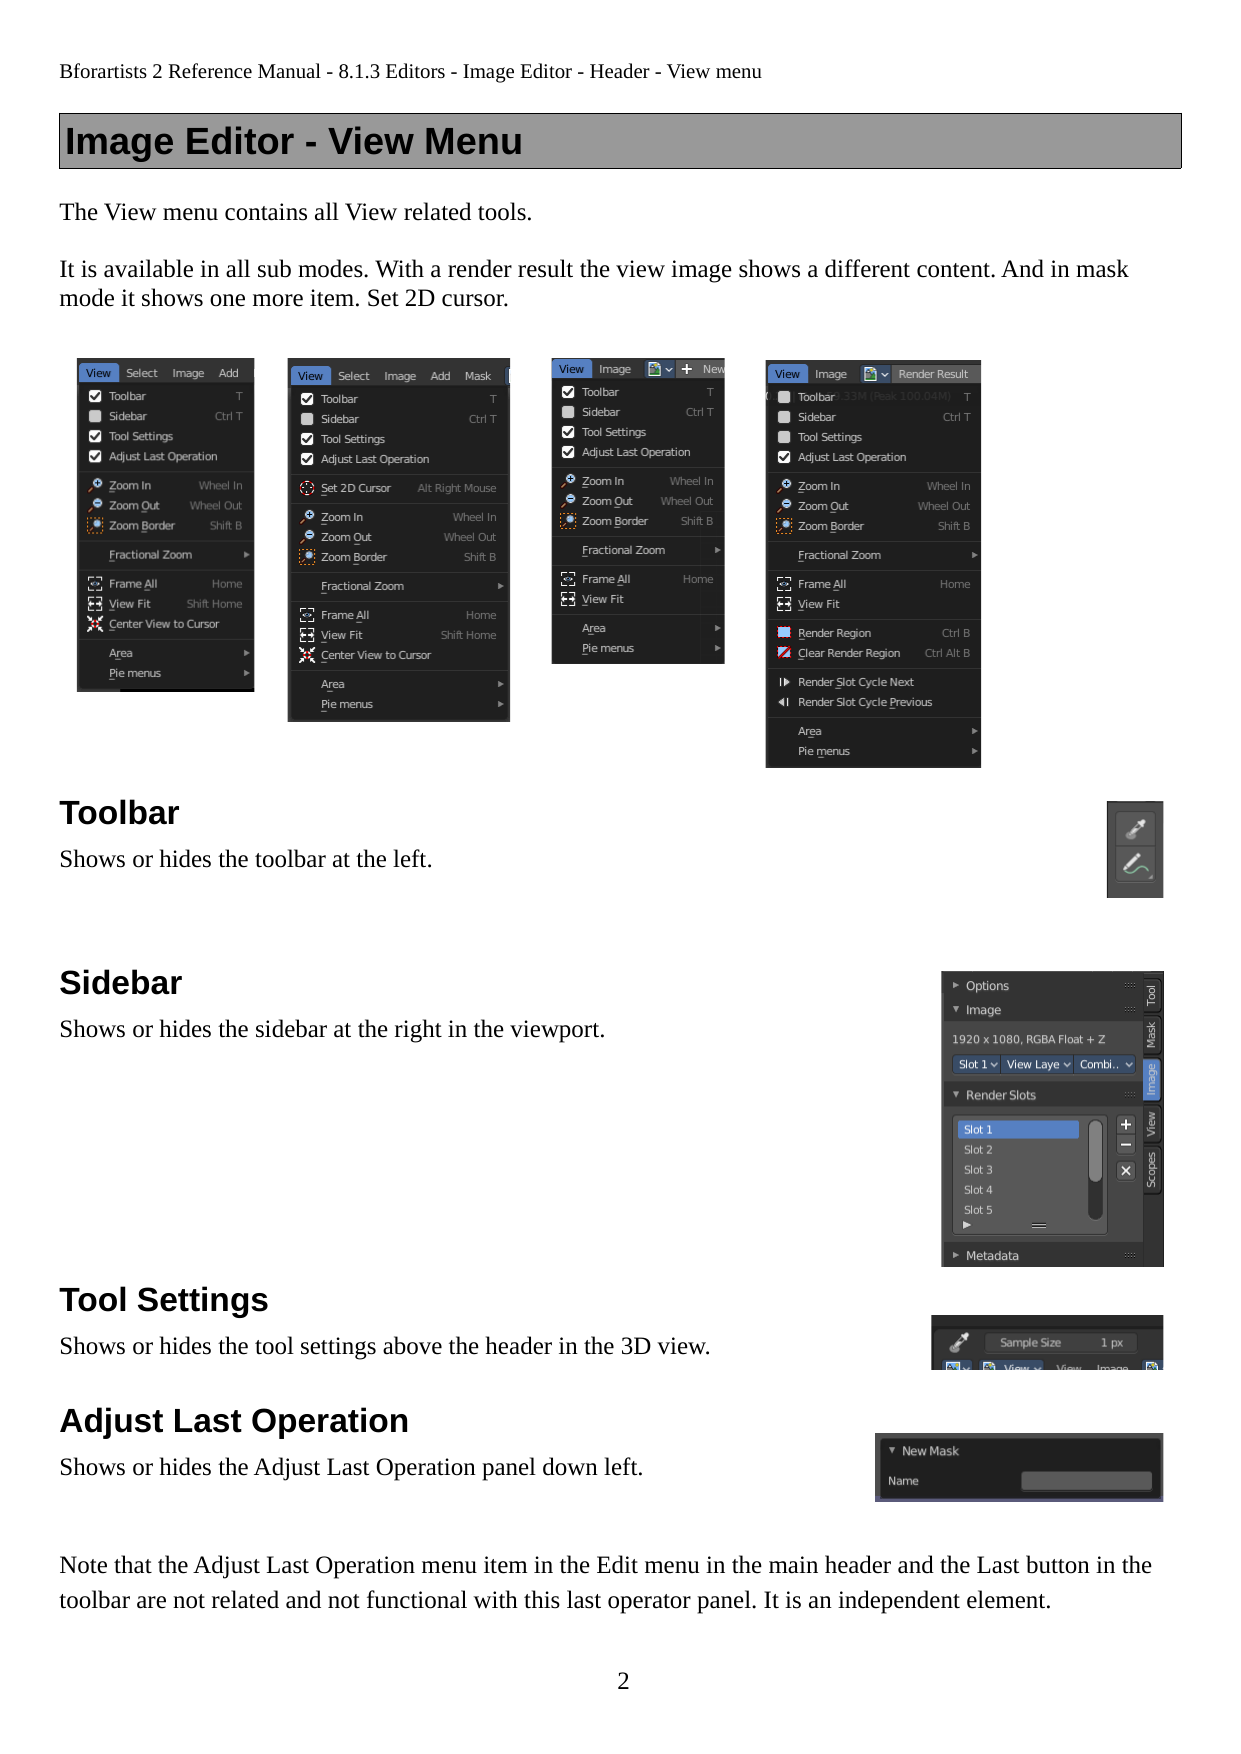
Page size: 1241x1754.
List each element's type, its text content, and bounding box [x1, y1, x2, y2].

table_header Image Editor - View Menu [60, 114, 1181, 168]
picture [287, 358, 511, 722]
subtitle Tool Settings [59, 1280, 1181, 1318]
text Note that the Adjust Last Operation menu item in the Edit menu in the main header and the Last button in the toolbar are not related and not functional with this last operator panel. It is an independent element. [59, 1550, 1181, 1613]
picture [875, 1433, 1164, 1502]
text Shows or hides the tool settings above the header in the 3D view. [59, 1331, 931, 1360]
picture [941, 971, 1164, 1267]
text Shows or hides the toolbar at the left. [59, 844, 1106, 872]
picture [1106, 801, 1164, 898]
picture [765, 358, 982, 768]
subtitle Sidebar [59, 963, 1181, 1001]
subtitle Toolbar [59, 792, 1181, 831]
text The View menu contains all View related tools. [59, 197, 1181, 225]
picture [931, 1315, 1164, 1370]
subtitle Adjust Last Operation [59, 1401, 1181, 1439]
picture [551, 358, 725, 664]
text It is available in all sub modes. With a render result the view image shows a different content. And in mask mode it shows one more item. Set 2D cursor. [59, 225, 1181, 312]
picture [76, 358, 255, 692]
text Shows or hides the Adjust Last Operation panel down left. [59, 1452, 875, 1481]
text Shows or hides the sidebar at the right in the viewport. [59, 1014, 941, 1042]
